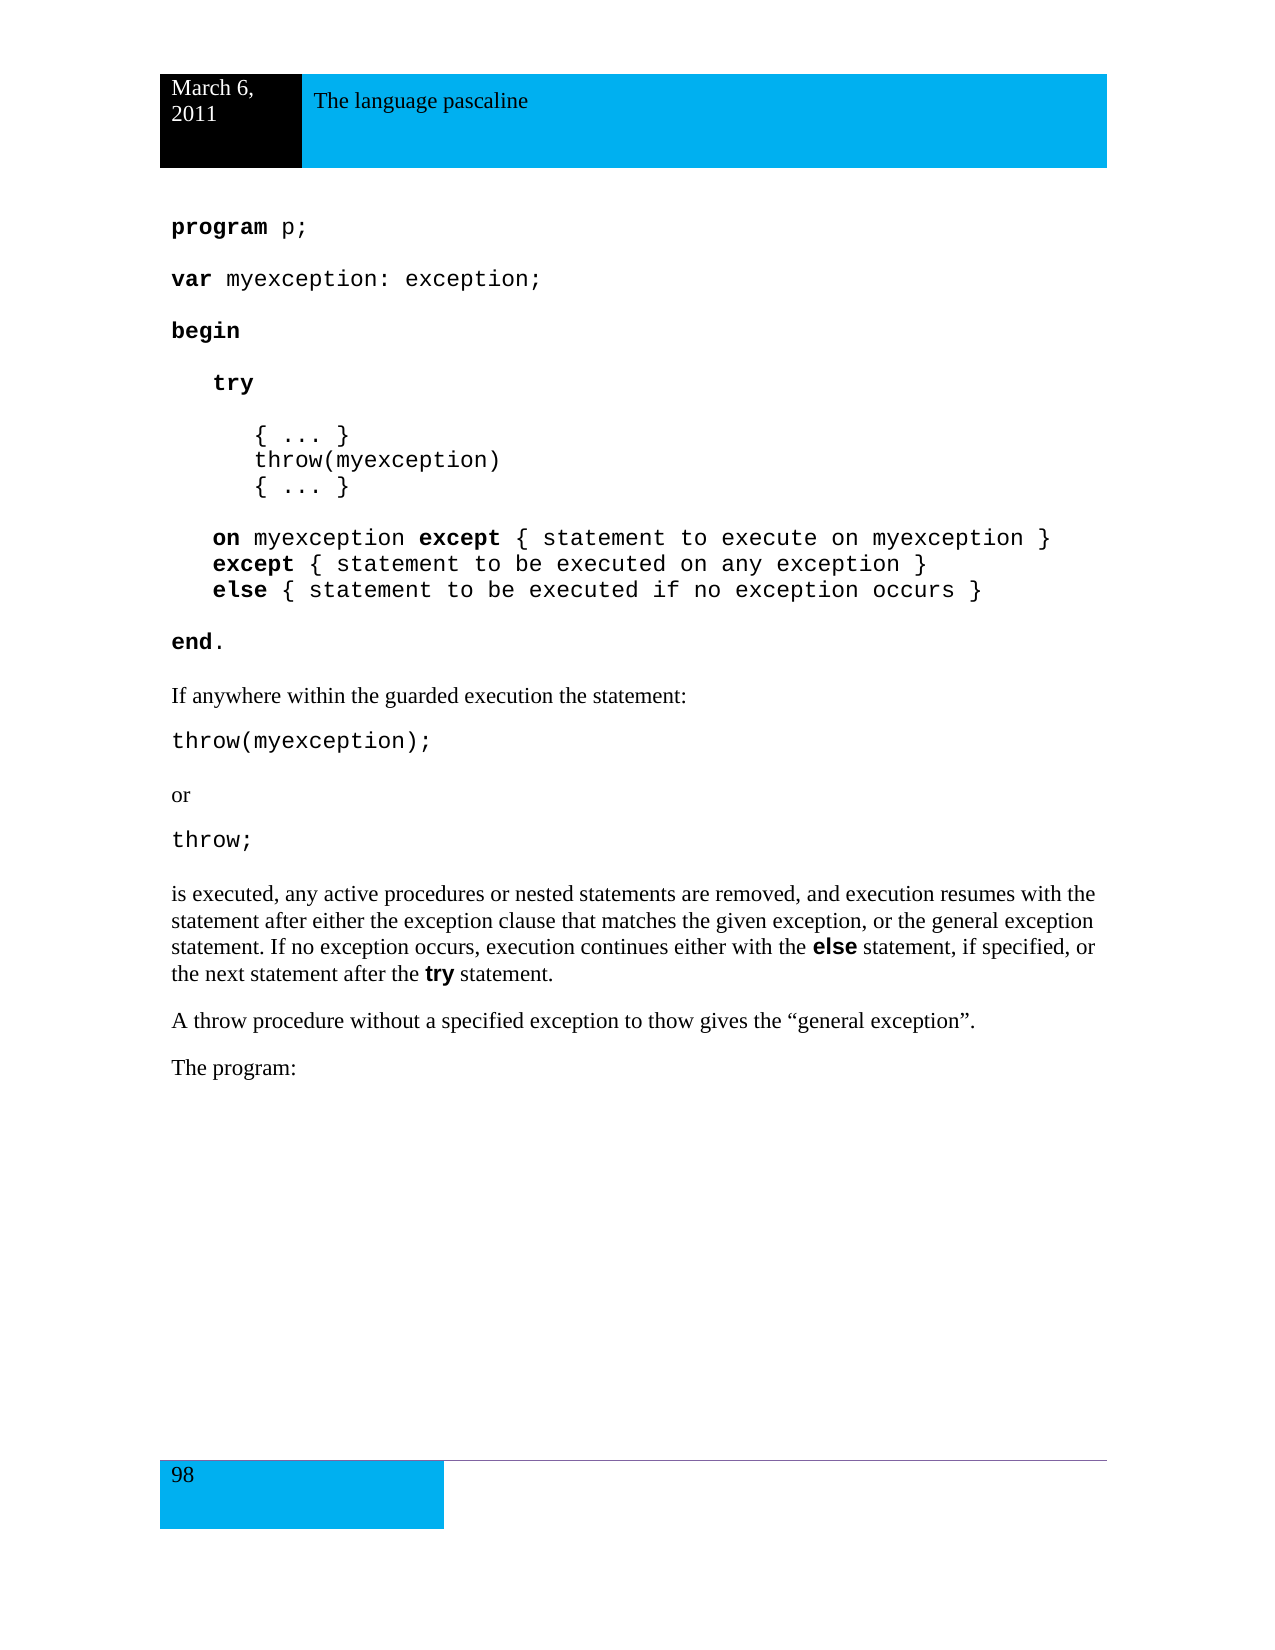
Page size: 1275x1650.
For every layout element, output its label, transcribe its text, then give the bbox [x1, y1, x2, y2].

text program p; [171, 215, 1118, 241]
text throw(myexception); [171, 729, 1118, 755]
text The program: [171, 1054, 1118, 1080]
text is executed, any active procedures or nested statements are removed, and execution resumes with the statement after either the exception clause that matches the given exception, or the general exception statement. If no exception occurs, execution continues either with the else statement, if specified, or the next statement after the try statement. [171, 880, 1118, 986]
text A throw procedure without a specified exception to thow gives the “general exception”. [171, 1007, 1118, 1033]
text throw; [171, 828, 1118, 854]
text end. [171, 630, 1118, 656]
text throw(myexception) [171, 449, 1118, 475]
text { ... } [171, 423, 1118, 449]
text except { statement to be executed on any exception } [171, 553, 1118, 578]
text begin [171, 319, 1118, 345]
text on myexception except { statement to execute on myexception } [171, 527, 1118, 553]
text try [171, 371, 1118, 397]
text or [171, 781, 1118, 808]
text else { statement to be executed if no exception occurs } [171, 578, 1118, 604]
text If anywhere within the guarded execution the statement: [171, 682, 1118, 709]
text var myexception: exception; [171, 267, 1118, 293]
text { ... } [171, 475, 1118, 501]
